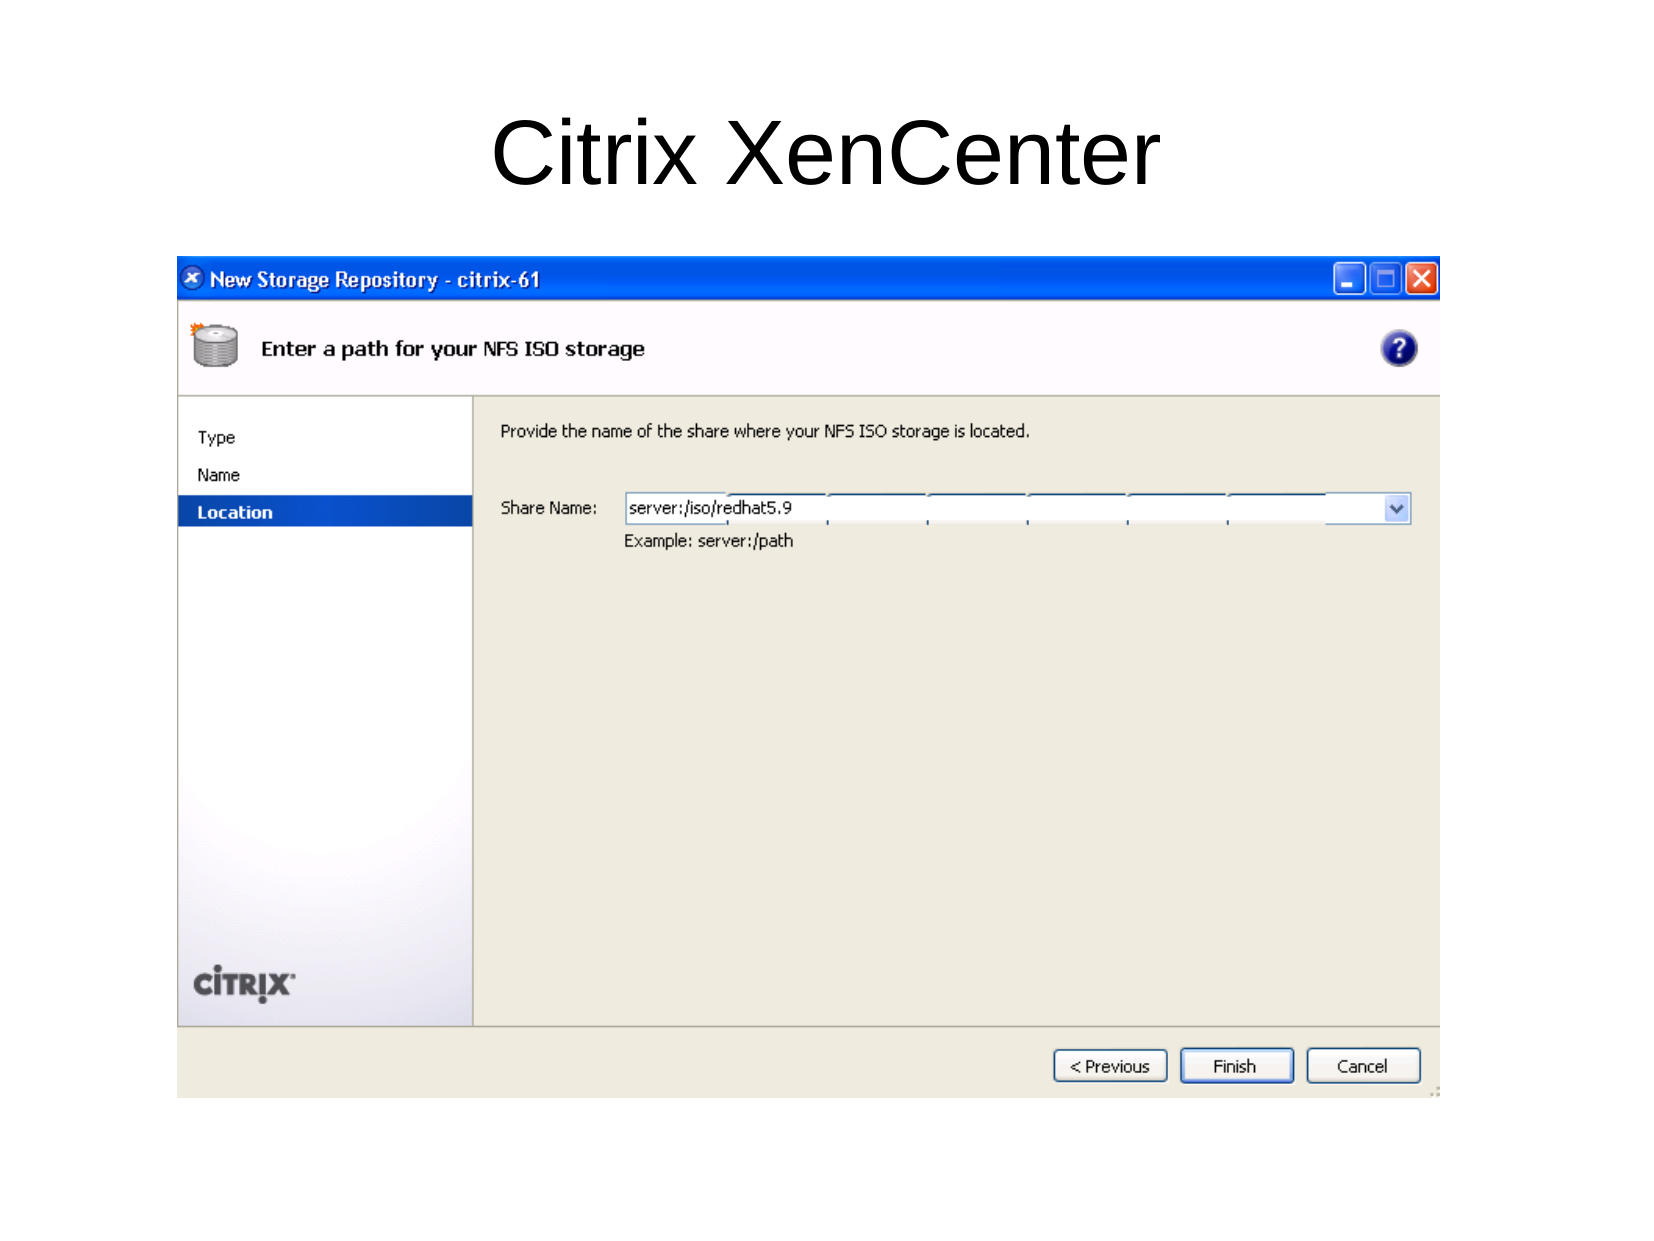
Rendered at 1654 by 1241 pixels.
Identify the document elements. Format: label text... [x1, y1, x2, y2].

picture [177, 256, 1441, 1098]
title Citrix XenCenter [82, 49, 1571, 257]
